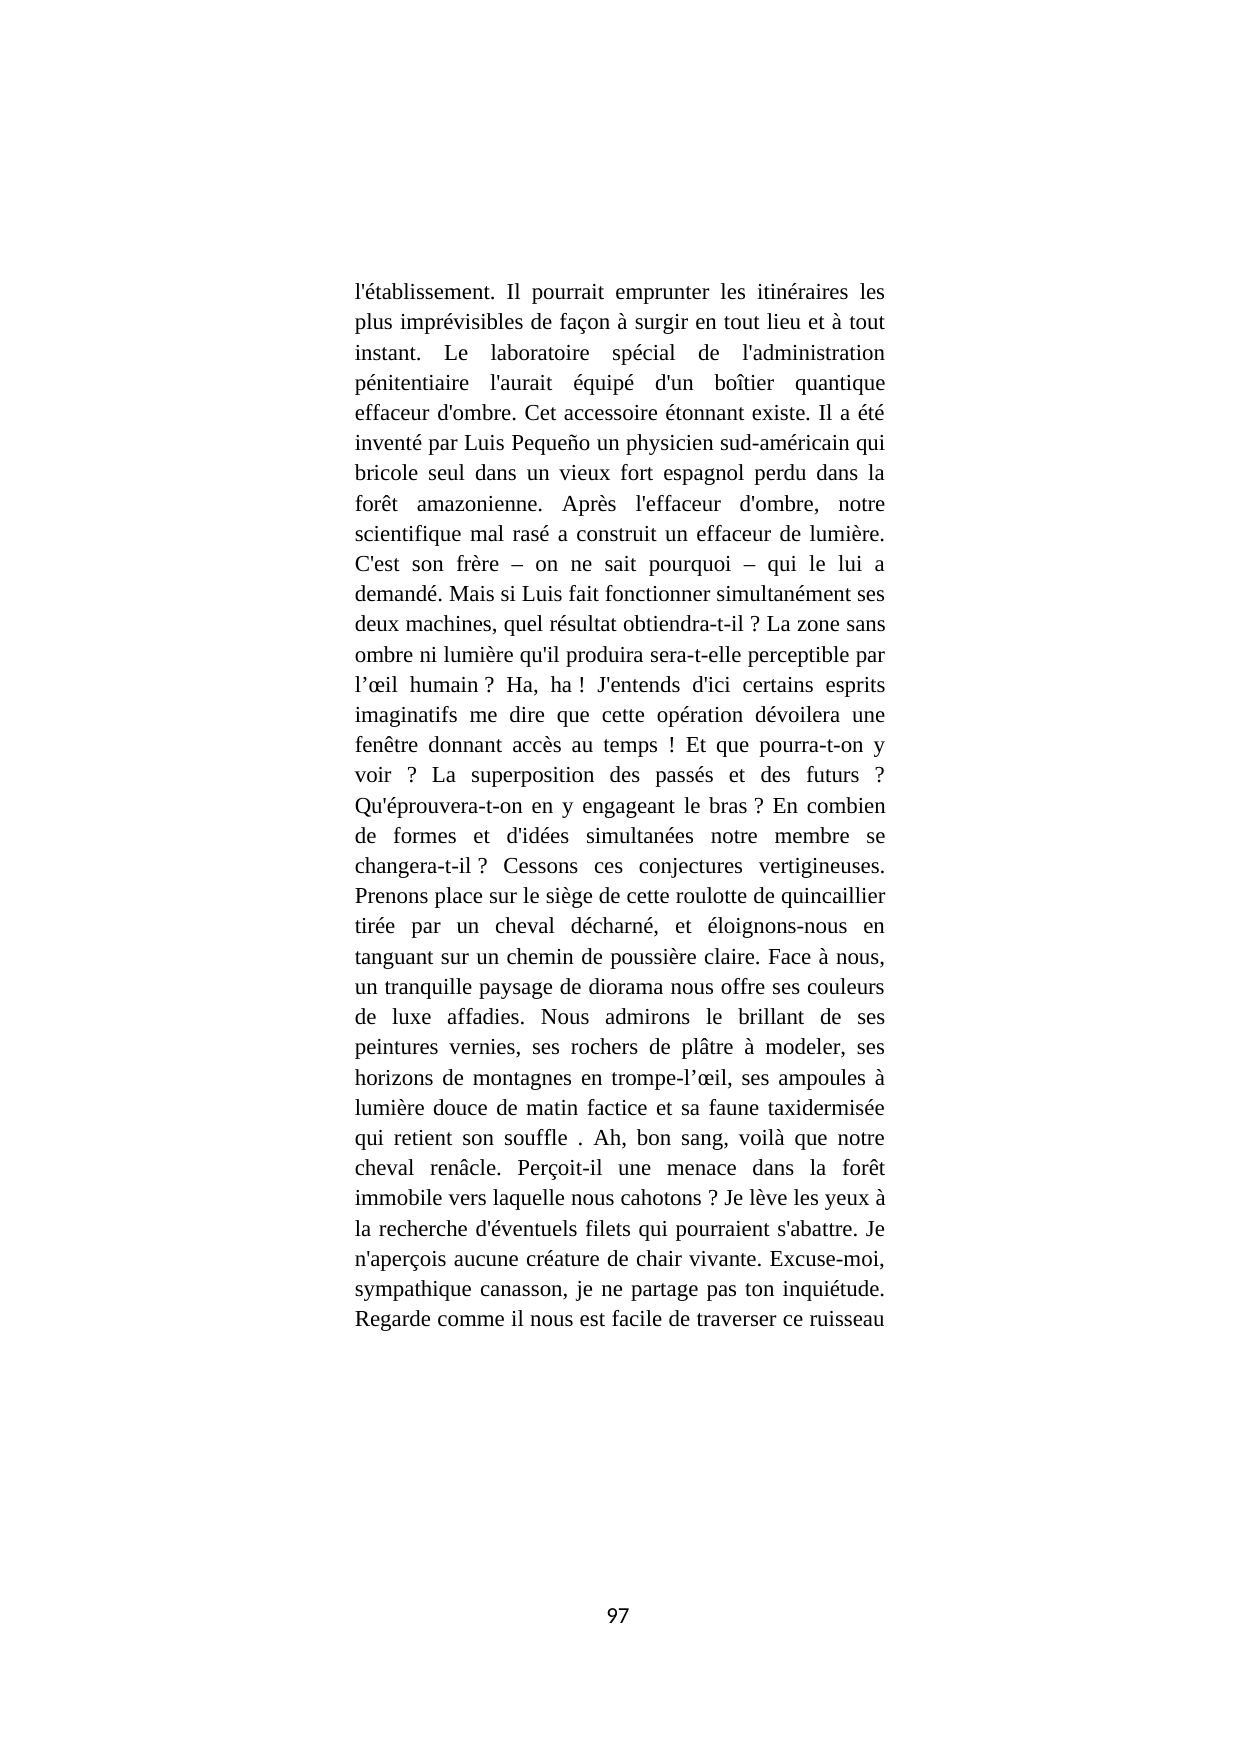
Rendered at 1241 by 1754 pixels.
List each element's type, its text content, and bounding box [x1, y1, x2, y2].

text l'établissement. Il pourrait emprunter les itinéraires les plus imprévisibles de façon à surgir en tout lieu et à tout instant. Le laboratoire spécial de l'administration pénitentiaire l'aurait équipé d'un boîtier quantique effaceur d'ombre. Cet accessoire étonnant existe. Il a été inventé par Luis Pequeño un physicien sud-américain qui bricole seul dans un vieux fort espagnol perdu dans la forêt amazonienne. Après l'effaceur d'ombre, notre scientifique mal rasé a construit un effaceur de lumière. C'est son frère – on ne sait pourquoi – qui le lui a demandé. Mais si Luis fait fonctionner simultanément ses deux machines, quel résultat obtiendra-t-il ? La zone sans ombre ni lumière qu'il produira sera-t-elle perceptible par l’œil humain ? Ha, ha ! J'entends d'ici certains esprits imaginatifs me dire que cette opération dévoilera une fenêtre donnant accès au temps ! Et que pourra-t-on y voir ? La superposition des passés et des futurs ? Qu'éprouvera-t-on en y engageant le bras ? En combien de formes et d'idées simultanées notre membre se changera-t-il ? Cessons ces conjectures vertigineuses. Prenons place sur le siège de cette roulotte de quincaillier tirée par un cheval décharné, et éloignons-nous en tanguant sur un chemin de poussière claire. Face à nous, un tranquille paysage de diorama nous offre ses couleurs de luxe affadies. Nous admirons le brillant de ses peintures vernies, ses rochers de plâtre à modeler, ses horizons de montagnes en trompe-l’œil, ses ampoules à lumière douce de matin factice et sa faune taxidermisée qui retient son souffle . Ah, bon sang, voilà que notre cheval renâcle. Perçoit-il une menace dans la forêt immobile vers laquelle nous cahotons ? Je lève les yeux à la recherche d'éventuels filets qui pourraient s'abattre. Je n'aperçois aucune créature de chair vivante. Excuse-moi, sympathique canasson, je ne partage pas ton inquiétude. Regarde comme il nous est facile de traverser ce ruisseau [354, 278, 886, 1332]
